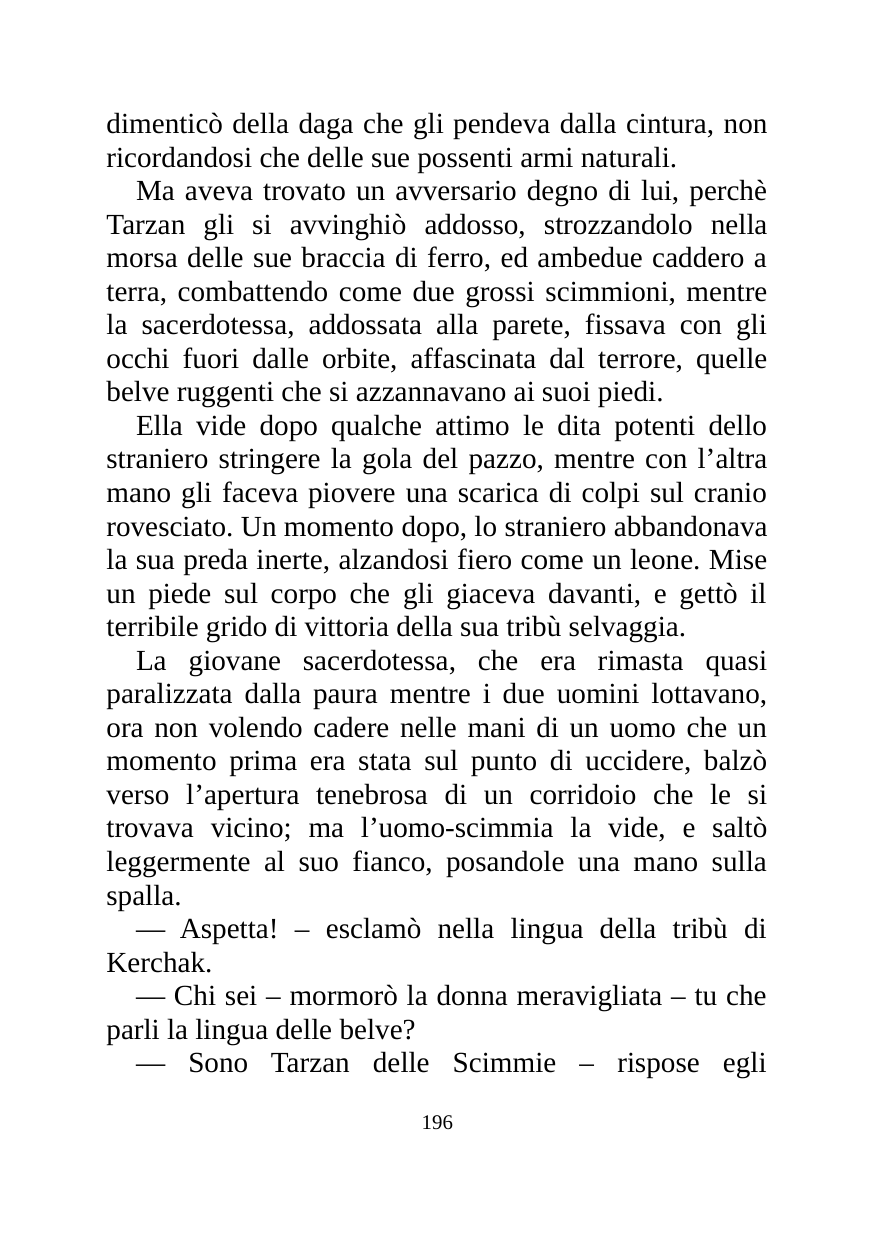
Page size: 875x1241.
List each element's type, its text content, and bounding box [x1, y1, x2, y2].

text La giovane sacerdotessa, che era rimasta quasi paralizzata dalla paura mentre i due uomini lottavano, ora non volendo cadere nelle mani di un uomo che un momento prima era stata sul punto di uccidere, balzò verso l’apertura tenebrosa di un corridoio che le si trovava vicino; ma l’uomo-scimmia la vide, e saltò leggermente al suo fianco, posandole una mano sulla spalla. [106, 643, 768, 911]
text dimenticò della daga che gli pendeva dalla cintura, non ricordandosi che delle sue possenti armi naturali. [106, 106, 768, 173]
text — Sono Tarzan delle Scimmie – rispose egli [106, 1045, 768, 1079]
text — Aspetta! – esclamò nella lingua della tribù di Kerchak. [106, 911, 768, 978]
text Ma aveva trovato un avversario degno di lui, perchè Tarzan gli si avvinghiò addosso, strozzandolo nella morsa delle sue braccia di ferro, ed ambedue caddero a terra, combattendo come due grossi scimmioni, mentre la sacerdotessa, addossata alla parete, fissava con gli occhi fuori dalle orbite, affascinata dal terrore, quelle belve ruggenti che si azzannavano ai suoi piedi. [106, 173, 768, 408]
text — Chi sei – mormorò la donna meravigliata – tu che parli la lingua delle belve? [106, 978, 768, 1045]
text Ella vide dopo qualche attimo le dita potenti dello straniero stringere la gola del pazzo, mentre con l’altra mano gli faceva piovere una scarica di colpi sul cranio rovesciato. Un momento dopo, lo straniero abbandonava la sua preda inerte, alzandosi fiero come un leone. Mise un piede sul corpo che gli giaceva davanti, e gettò il terribile grido di vittoria della sua tribù selvaggia. [106, 408, 768, 643]
